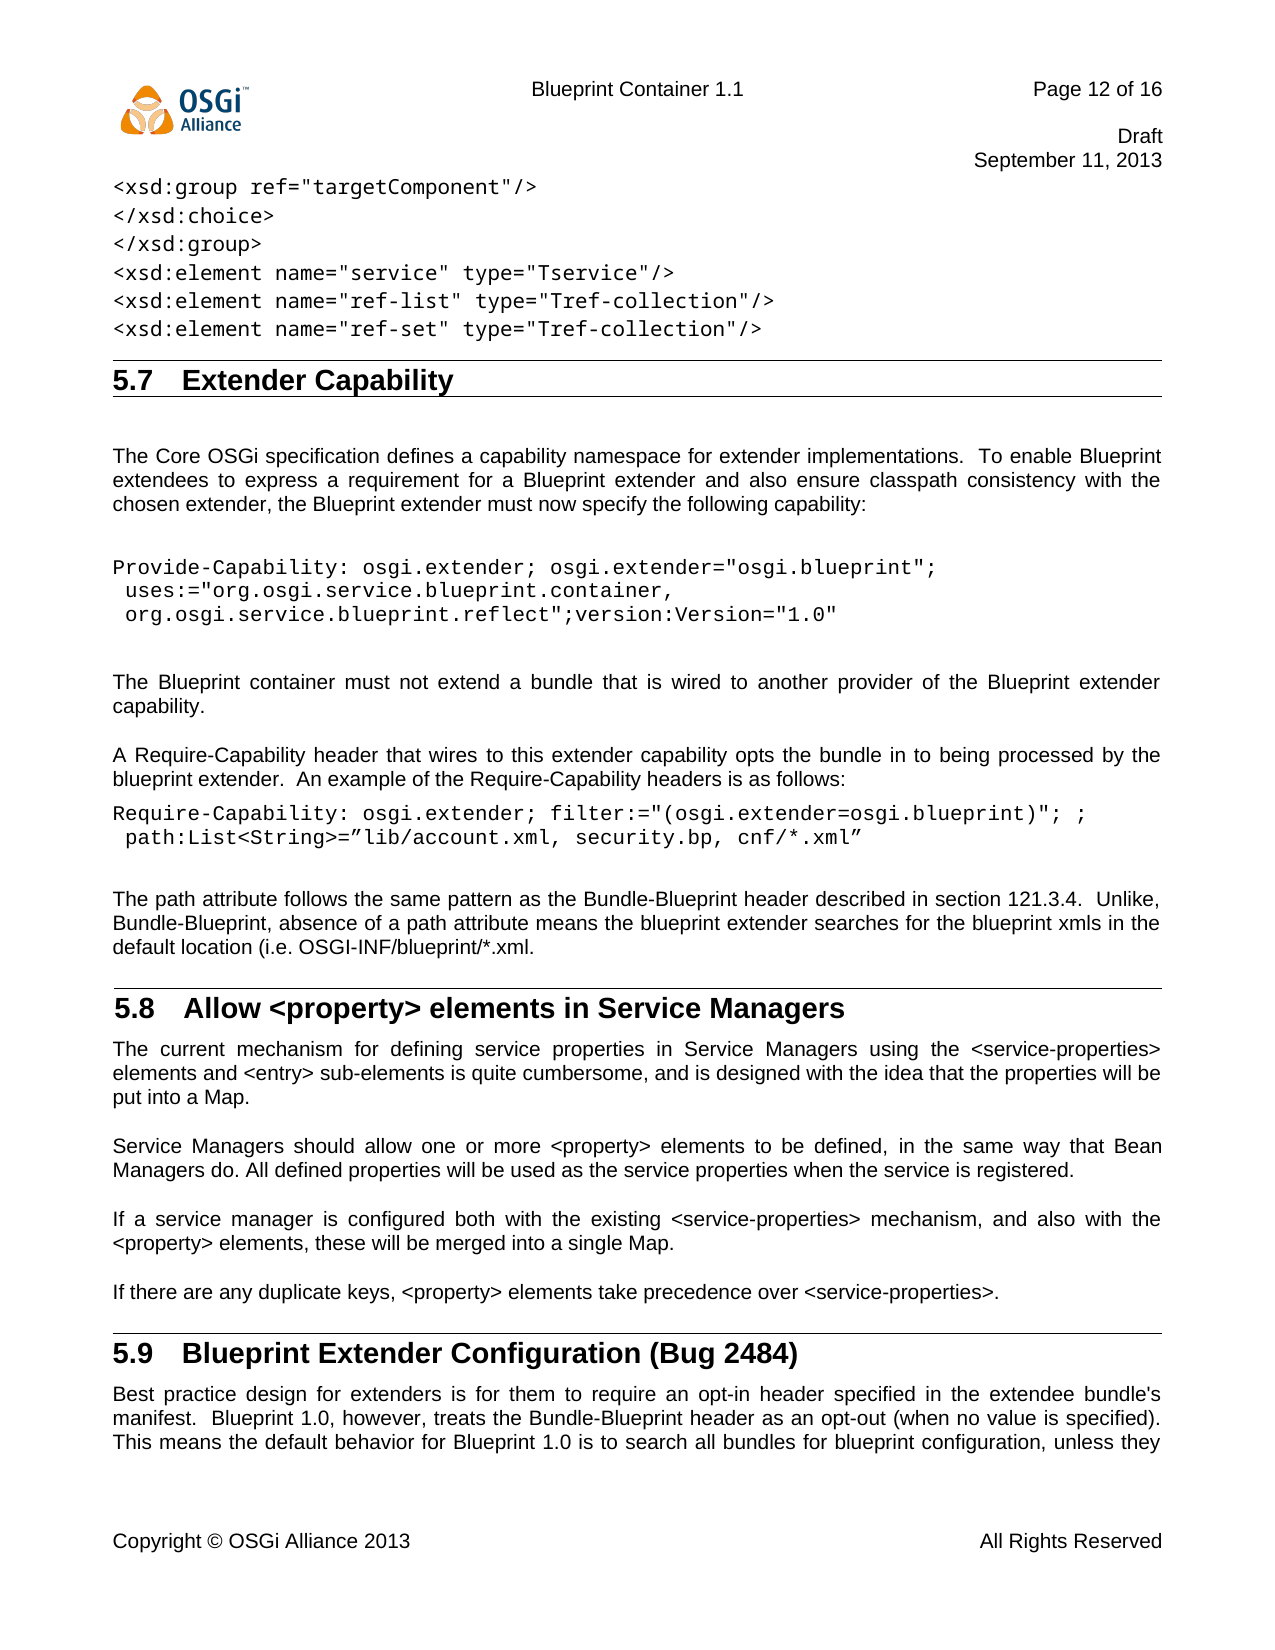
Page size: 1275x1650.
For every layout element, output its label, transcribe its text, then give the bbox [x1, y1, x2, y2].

text </xsd:choice> [112, 201, 1162, 229]
text <xsd:element name="ref-list" type="Tref-collection"/> [112, 286, 1162, 314]
text The Blueprint container must not extend a bundle that is wired to another provider of the Blueprint extender capability. [112, 670, 1162, 718]
text uses:="org.osgi.service.blueprint.container, [112, 581, 1162, 604]
text org.osgi.service.blueprint.reflect";version:Version="1.0" [112, 604, 1162, 628]
text <xsd:group ref="targetComponent"/> [112, 172, 1162, 201]
text Service Managers should allow one or more <property> elements to be defined, in the same way that Bean Managers do. All defined properties will be used as the service properties when the service is registered. [112, 1134, 1162, 1182]
text The current mechanism for defining service properties in Service Managers using the <service-properties> elements and <entry> sub-elements is quite cumbersome, and is designed with the idea that the properties will be put into a Map. [112, 1037, 1162, 1109]
text If there are any duplicate keys, <property> elements take precedence over <service-properties>. [112, 1279, 1162, 1303]
text <xsd:element name="ref-set" type="Tref-collection"/> [112, 314, 1162, 343]
text Best practice design for extenders is for them to require an opt-in header specified in the extendee bundle's manifest. Blueprint 1.0, however, treats the Bundle-Blueprint header as an opt-out (when no value is specified). This means the default behavior for Blueprint 1.0 is to search all bundles for blueprint configuration, unless they [112, 1382, 1162, 1454]
text The Core OSGi specification defines a capability namespace for extender implementations. To enable Blueprint extendees to express a requirement for a Blueprint extender and also ensure classpath consistency with the chosen extender, the Blueprint extender must now specify the following capability: [112, 444, 1162, 516]
picture [113, 78, 257, 142]
text Provide-Capability: osgi.extender; osgi.extender="osgi.blueprint"; [112, 557, 1162, 581]
subtitle Extender Capability [112, 361, 1162, 396]
subtitle Blueprint Extender Configuration (Bug 2484) [112, 1334, 1162, 1369]
text If a service manager is configured both with the existing <service-properties> mechanism, and also with the <property> elements, these will be merged into a single Map. [112, 1207, 1162, 1254]
text </xsd:group> [112, 229, 1162, 258]
subtitle Allow <property> elements in Service Managers [114, 989, 1162, 1024]
text path:List<String>=”lib/account.xml, security.bp, cnf/*.xml” [112, 827, 1162, 850]
text Require-Capability: osgi.extender; filter:="(osgi.extender=osgi.blueprint)"; ; [112, 803, 1162, 827]
text The path attribute follows the same pattern as the Bundle-Blueprint header described in section 121.3.4. Unlike, Bundle-Blueprint, absence of a path attribute means the blueprint extender searches for the blueprint xmls in the default location (i.e. OSGI-INF/blueprint/*.xml. [112, 887, 1162, 958]
text <xsd:element name="service" type="Tservice"/> [112, 258, 1162, 286]
text A Require-Capability header that wires to this extender capability opts the bundle in to being processed by the blueprint extender. An example of the Require-Capability headers is as follows: [112, 743, 1162, 791]
